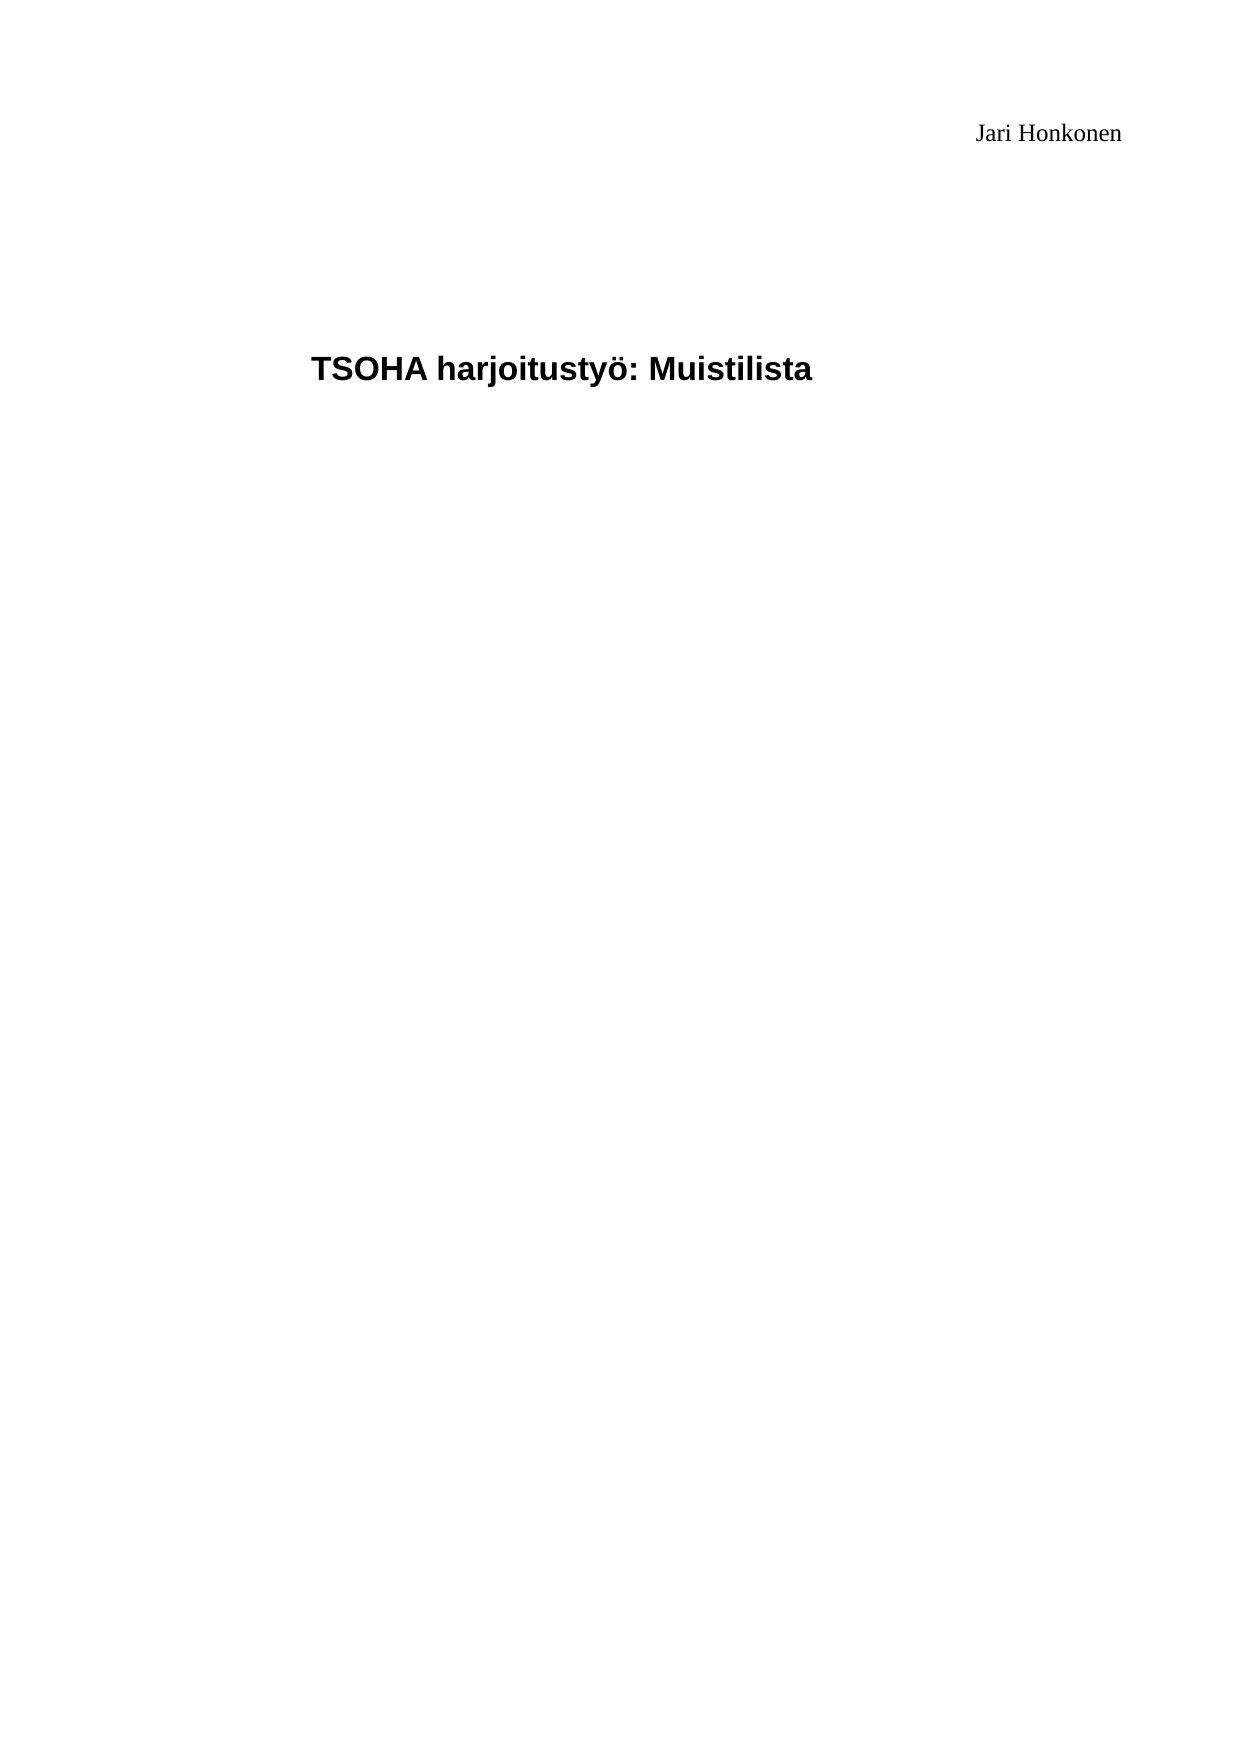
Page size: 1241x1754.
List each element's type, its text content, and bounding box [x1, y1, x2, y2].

subtitle TSOHA harjoitustyö: Muistilista [118, 348, 1122, 387]
